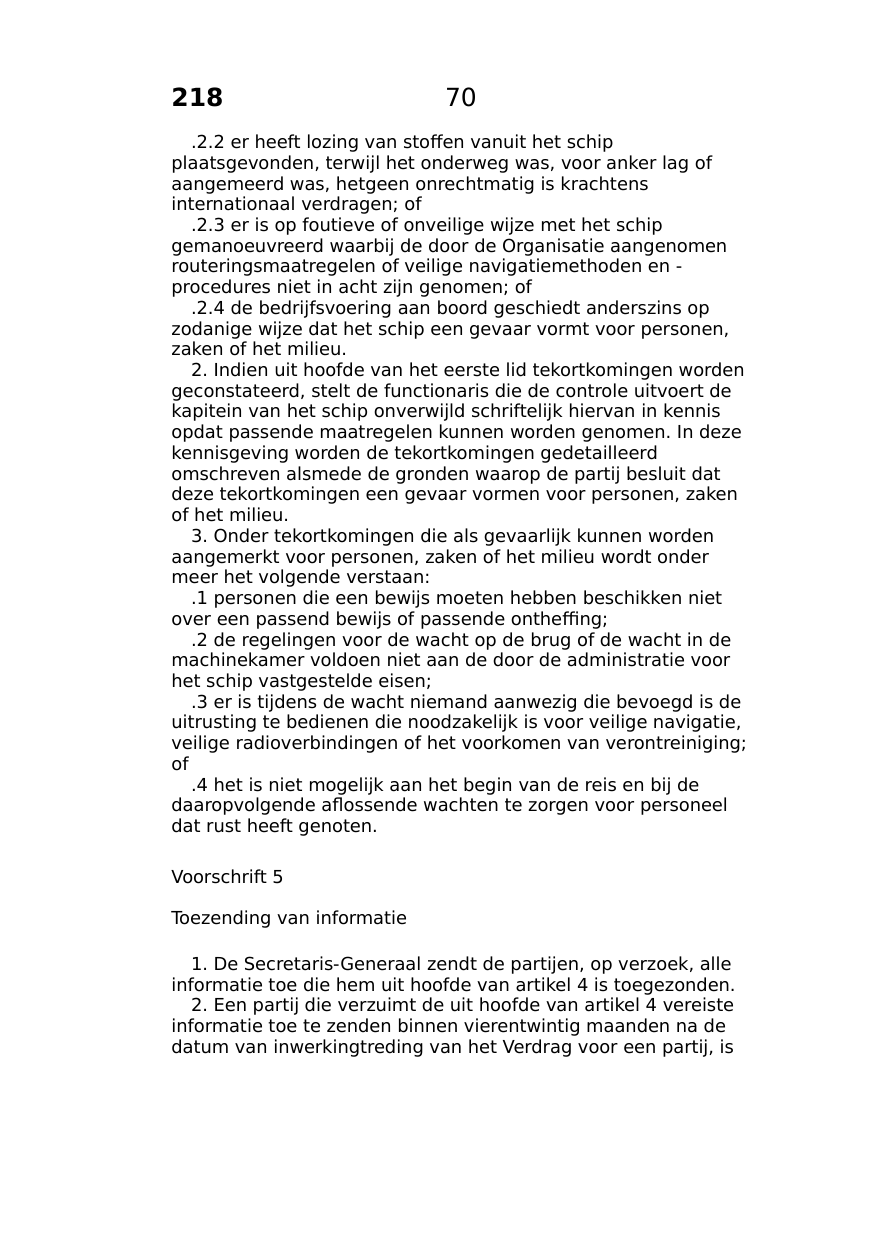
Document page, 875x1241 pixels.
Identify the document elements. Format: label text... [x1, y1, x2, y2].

text .2.2 er heeft lozing van stoffen vanuit het schip plaatsgevonden, terwijl het onderweg was, voor anker lag of aangemeerd was, hetgeen onrechtmatig is krachtens internationaal verdragen; of [171, 132, 756, 215]
text .3 er is tijdens de wacht niemand aanwezig die bevoegd is de uitrusting te bedienen die noodzakelijk is voor veilige navigatie, veilige radioverbindingen of het voorkomen van verontreiniging; of [171, 692, 756, 774]
text .1 personen die een bewijs moeten hebben beschikken niet over een passend bewijs of passende ontheffing; [171, 588, 756, 629]
text .2 de regelingen voor de wacht op de brug of de wacht in de machinekamer voldoen niet aan de door de administratie voor het schip vastgestelde eisen; [171, 629, 756, 692]
text .2.3 er is op foutieve of onveilige wijze met het schip gemanoeuvreerd waarbij de door de Organisatie aangenomen routeringsmaatregelen of veilige navigatiemethoden en -procedures niet in acht zijn genomen; of [171, 215, 756, 298]
text 3. Onder tekortkomingen die als gevaarlijk kunnen worden aangemerkt voor personen, zaken of het milieu wordt onder meer het volgende verstaan: [171, 526, 756, 588]
text .2.4 de bedrijfsvoering aan boord geschiedt anderszins op zodanige wijze dat het schip een gevaar vormt voor personen, zaken of het milieu. [171, 298, 756, 360]
text .4 het is niet mogelijk aan het begin van de reis en bij de daaropvolgende aflossende wachten te zorgen voor personeel dat rust heeft genoten. [171, 774, 756, 837]
text 2. Een partij die verzuimt de uit hoofde van artikel 4 vereiste informatie toe te zenden binnen vierentwintig maanden na de datum van inwerkingtreding van het Verdrag voor een partij, is [171, 995, 756, 1057]
text 1. De Secretaris-Generaal zendt de partijen, op verzoek, alle informatie toe die hem uit hoofde van artikel 4 is toegezonden. [171, 954, 756, 995]
text 2. Indien uit hoofde van het eerste lid tekortkomingen worden geconstateerd, stelt de functionaris die de controle uitvoert de kapitein van het schip onverwijld schriftelijk hiervan in kennis opdat passende maatregelen kunnen worden genomen. In deze kennisgeving worden de tekortkomingen gedetailleerd omschreven alsmede de gronden waarop de partij besluit dat deze tekortkomingen een gevaar vormen voor personen, zaken of het milieu. [171, 360, 756, 526]
subtitle Voorschrift 5 Toezending van informatie [171, 867, 756, 929]
